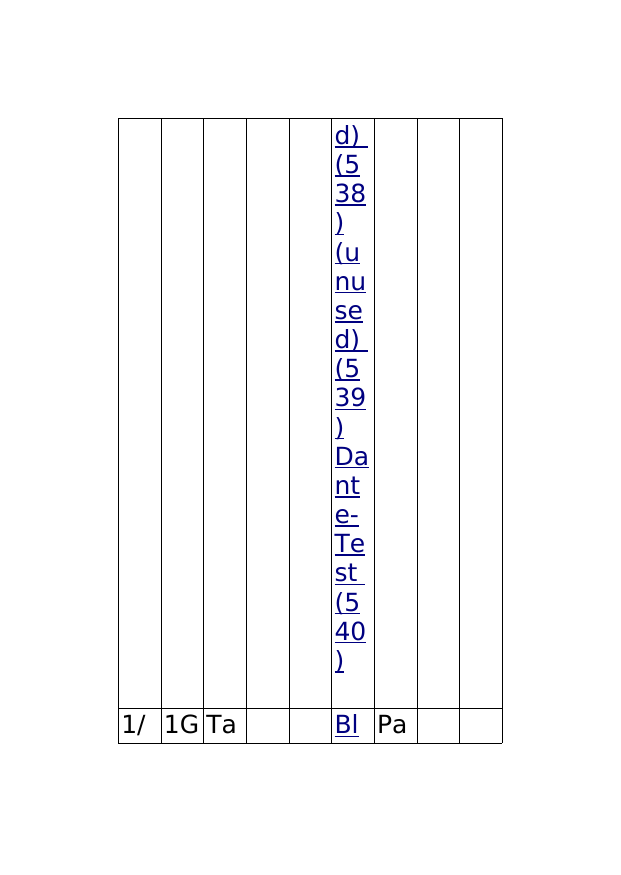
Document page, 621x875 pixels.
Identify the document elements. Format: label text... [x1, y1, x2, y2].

table_cell [418, 709, 459, 742]
table_cell [460, 709, 502, 742]
table_cell [290, 119, 331, 707]
table_cell [247, 119, 289, 707]
table_cell [204, 119, 246, 707]
table_cell 1G [162, 709, 203, 742]
table_cell [290, 709, 331, 742]
table_cell [418, 119, 459, 707]
table_cell Ta [204, 709, 246, 742]
table_cell 1/ [119, 709, 161, 742]
table_cell [460, 119, 502, 707]
table_cell [247, 709, 289, 742]
table_cell [162, 119, 203, 707]
table_cell Pa [375, 709, 417, 742]
table_cell d) (538) (unused) (539) Dante-Test (540) [332, 119, 374, 707]
table_cell [119, 119, 161, 707]
table_cell Bl [332, 709, 374, 742]
table_cell [375, 119, 417, 707]
